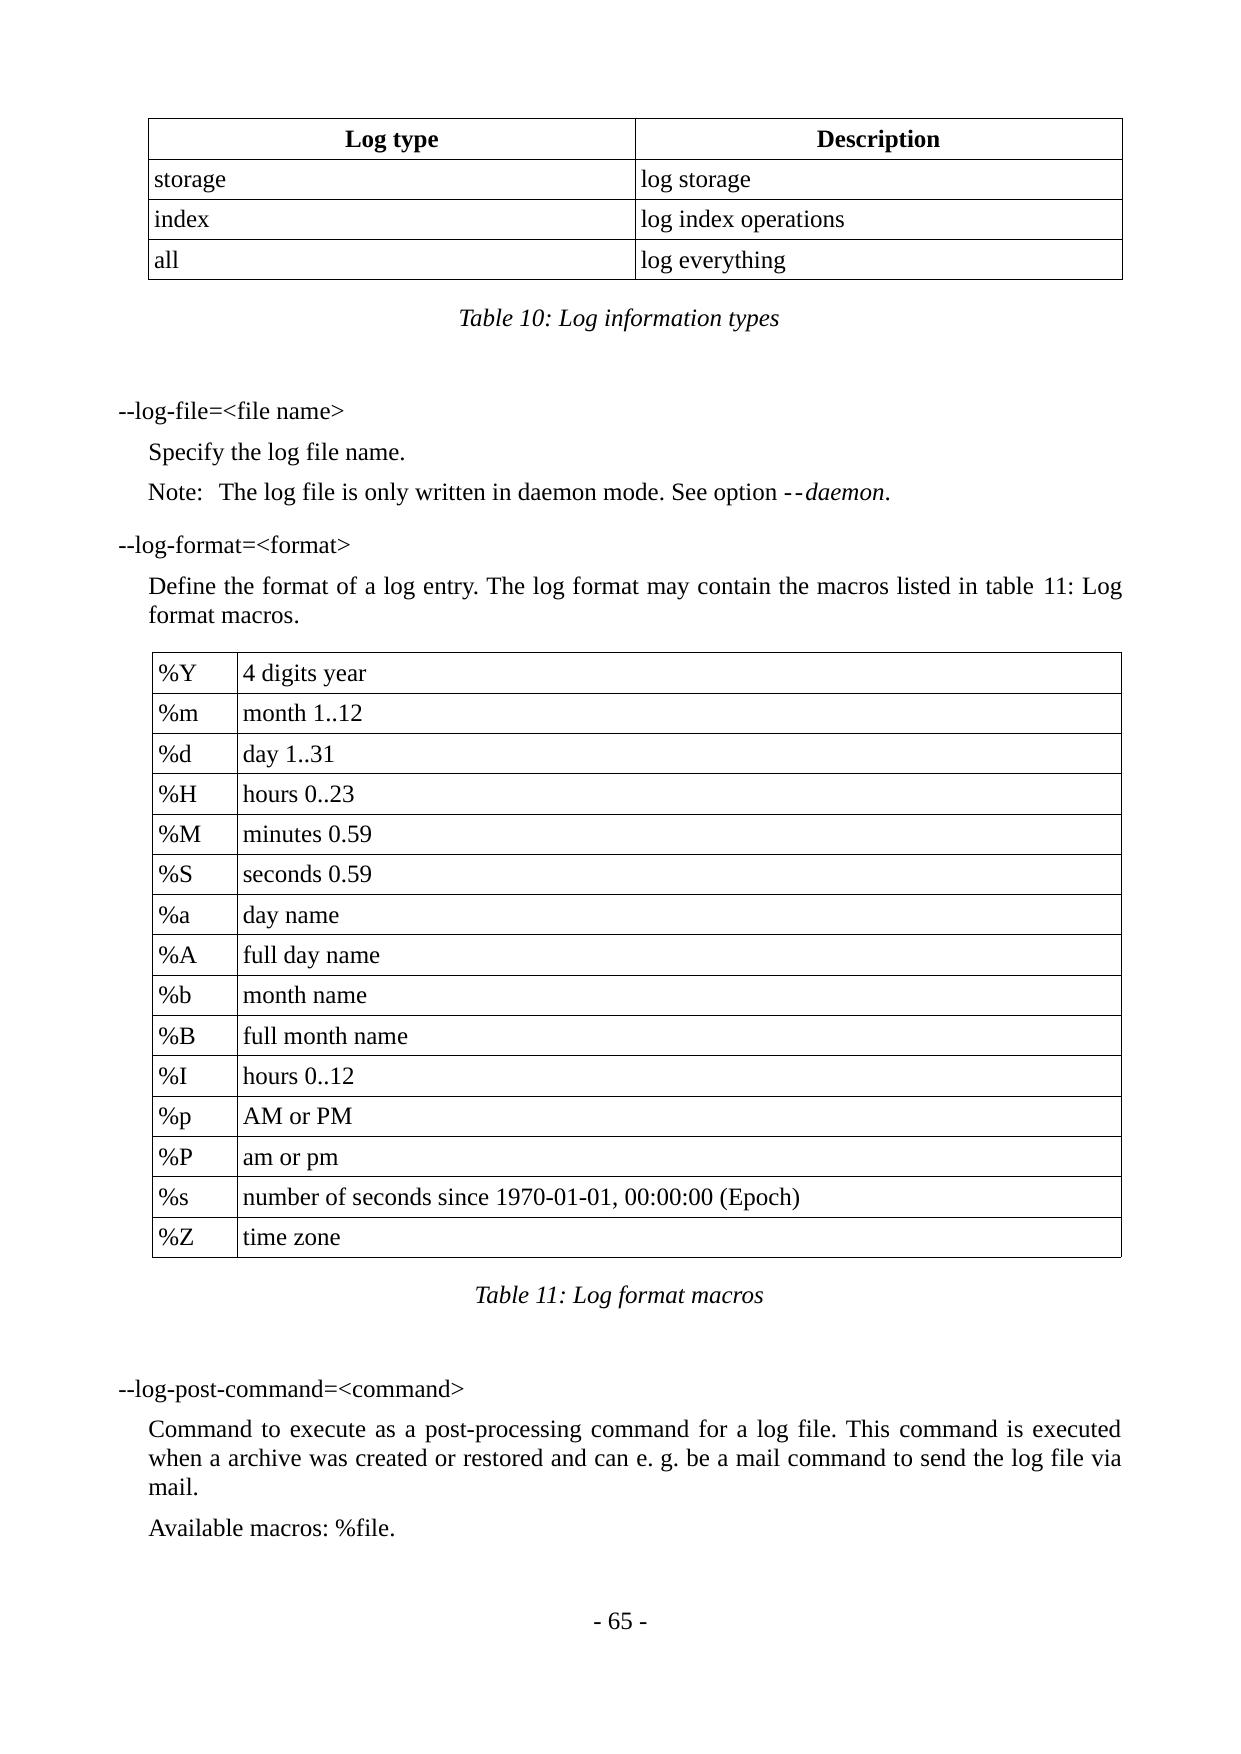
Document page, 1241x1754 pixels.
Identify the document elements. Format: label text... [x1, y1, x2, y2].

table_cell AM or PM [238, 1097, 1121, 1136]
table_cell %I [153, 1056, 237, 1096]
table_cell full day name [238, 935, 1121, 975]
text Note: The log file is only written in daemon mode. See option ‑‑daemon. [148, 477, 1122, 506]
title --log-file=<file name> [118, 396, 1122, 425]
table_cell log everything [636, 240, 1122, 279]
table_cell log index operations [636, 200, 1122, 239]
table_cell %H [153, 774, 237, 813]
text Available macros: %file. [148, 1513, 1122, 1541]
text Define the format of a log entry. The log format may contain the macros listed in table 11: Log format macros. [148, 571, 1122, 628]
table_header %Y [153, 653, 237, 692]
text Table 10: Log information types [118, 303, 1122, 332]
table_cell %A [153, 935, 237, 975]
table_cell %Z [153, 1218, 237, 1257]
table_cell hours 0..23 [238, 774, 1121, 813]
table_cell %d [153, 734, 237, 773]
table_cell hours 0..12 [238, 1056, 1121, 1096]
table_header 4 digits year [238, 653, 1121, 692]
table_cell %s [153, 1177, 237, 1217]
table_cell %B [153, 1016, 237, 1055]
table_cell day 1..31 [238, 734, 1121, 773]
table_cell day name [238, 895, 1121, 934]
table_cell am or pm [238, 1137, 1121, 1176]
text Command to execute as a post-processing command for a log file. This command is executed when a archive was created or restored and can e. g. be a mail command to send the log file via mail. [148, 1414, 1122, 1501]
table_cell all [149, 240, 635, 279]
table_cell %P [153, 1137, 237, 1176]
table_cell seconds 0.59 [238, 855, 1121, 894]
text Table 11: Log format macros [118, 1281, 1122, 1309]
table_cell index [149, 200, 635, 239]
table_cell minutes 0.59 [238, 815, 1121, 854]
table_cell %S [153, 855, 237, 894]
title --log-format=<format> [118, 530, 1122, 559]
table_cell %M [153, 815, 237, 854]
title --log-post-command=<command> [118, 1374, 1122, 1402]
table_cell %m [153, 694, 237, 733]
table_header Log type [149, 119, 635, 158]
table_header Description [636, 119, 1122, 158]
table_cell %p [153, 1097, 237, 1136]
table_cell number of seconds since 1970-01-01, 00:00:00 (Epoch) [238, 1177, 1121, 1217]
table_cell %b [153, 976, 237, 1015]
table_cell storage [149, 160, 635, 199]
table_cell %a [153, 895, 237, 934]
text Specify the log file name. [148, 437, 1122, 466]
table_cell month name [238, 976, 1121, 1015]
table_cell month 1..12 [238, 694, 1121, 733]
table_cell time zone [238, 1218, 1121, 1257]
table_cell full month name [238, 1016, 1121, 1055]
table_cell log storage [636, 160, 1122, 199]
